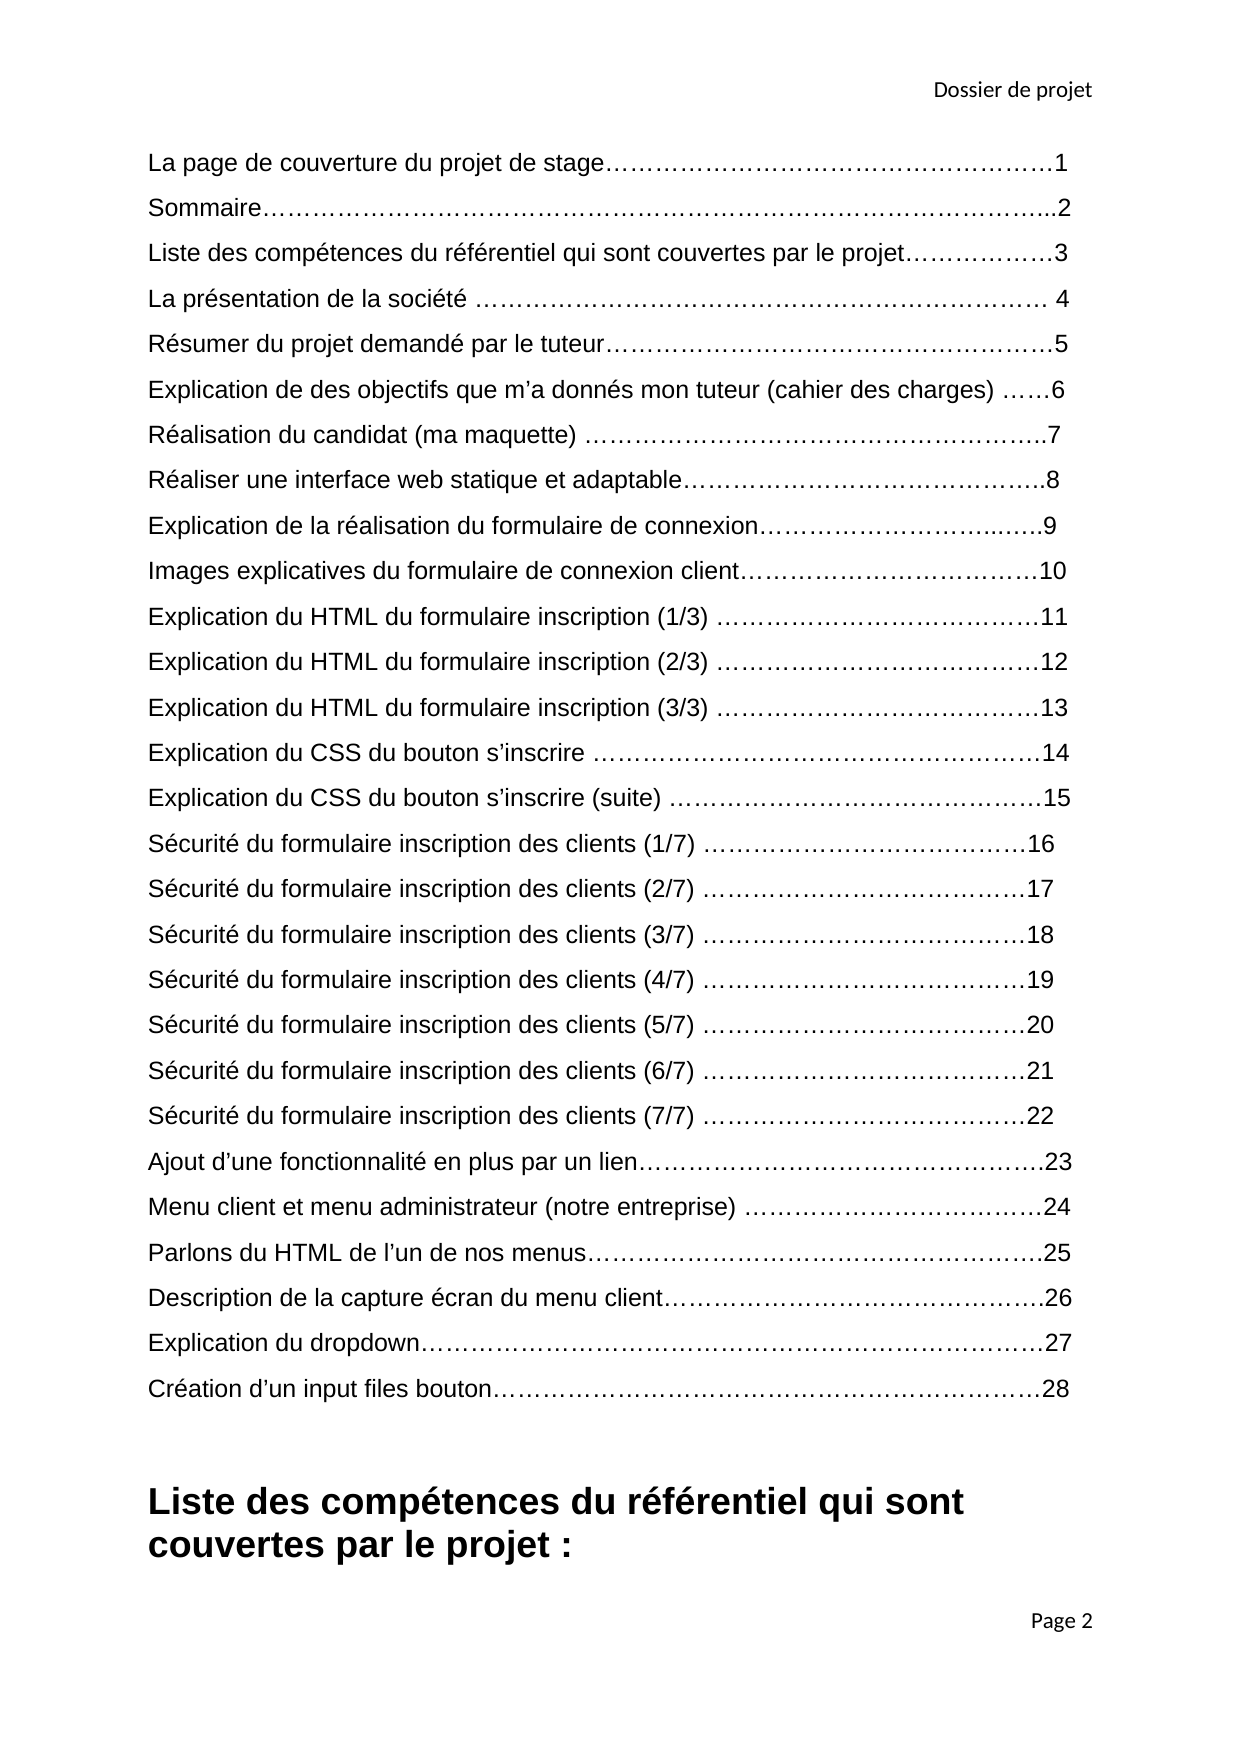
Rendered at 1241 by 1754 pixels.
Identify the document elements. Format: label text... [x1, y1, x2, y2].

text Explication du CSS du bouton s’inscrire ………………………………………………14 [148, 738, 1093, 767]
text La présentation de la société …………………………………………………………… 4 [148, 284, 1093, 313]
text Liste des compétences du référentiel qui sont couvertes par le projet………………3 [148, 238, 1093, 267]
text Parlons du HTML de l’un de nos menus……………………………………………….25 [148, 1238, 1093, 1266]
text Explication du HTML du formulaire inscription (2/3) …………………………………12 [148, 647, 1093, 676]
text Sécurité du formulaire inscription des clients (2/7) …………………………………17 [148, 874, 1093, 903]
text Sécurité du formulaire inscription des clients (4/7) …………………………………19 [148, 965, 1093, 994]
text Description de la capture écran du menu client……………………………………….26 [148, 1283, 1093, 1312]
text Sécurité du formulaire inscription des clients (1/7) …………………………………16 [148, 829, 1093, 858]
text Réalisation du candidat (ma maquette) ………………………………………………..7 [148, 420, 1093, 449]
text Explication du HTML du formulaire inscription (1/3) …………………………………11 [148, 602, 1093, 631]
text Ajout d’une fonctionnalité en plus par un lien………………………………………….23 [148, 1147, 1093, 1176]
text Explication de la réalisation du formulaire de connexion………………………...…..9 [148, 511, 1093, 540]
text Sécurité du formulaire inscription des clients (6/7) …………………………………21 [148, 1056, 1093, 1085]
text La page de couverture du projet de stage………………………………………………1 [148, 148, 1093, 176]
text Sommaire…………………………………………………………………………………...2 [148, 193, 1093, 222]
text Sécurité du formulaire inscription des clients (3/7) …………………………………18 [148, 920, 1093, 948]
text Explication du HTML du formulaire inscription (3/3) …………………………………13 [148, 693, 1093, 721]
text Explication du CSS du bouton s’inscrire (suite) ………………………………………15 [148, 783, 1093, 812]
text Menu client et menu administrateur (notre entreprise) ………………………………24 [148, 1192, 1093, 1221]
text Explication du dropdown…………………………………………………………………27 [148, 1328, 1093, 1357]
text Liste des compétences du référentiel qui sont couvertes par le projet : [148, 1479, 1093, 1565]
text Résumer du projet demandé par le tuteur………………………………………………5 [148, 329, 1093, 358]
text Explication de des objectifs que m’a donnés mon tuteur (cahier des charges) ……6 [148, 375, 1093, 403]
text Réaliser une interface web statique et adaptable……………………………………..8 [148, 466, 1093, 494]
text Sécurité du formulaire inscription des clients (7/7) …………………………………22 [148, 1101, 1093, 1130]
text Images explicatives du formulaire de connexion client………………………………10 [148, 556, 1093, 585]
text Sécurité du formulaire inscription des clients (5/7) …………………………………20 [148, 1011, 1093, 1039]
text Création d’un input files bouton…………………………………………………………28 [148, 1374, 1093, 1403]
